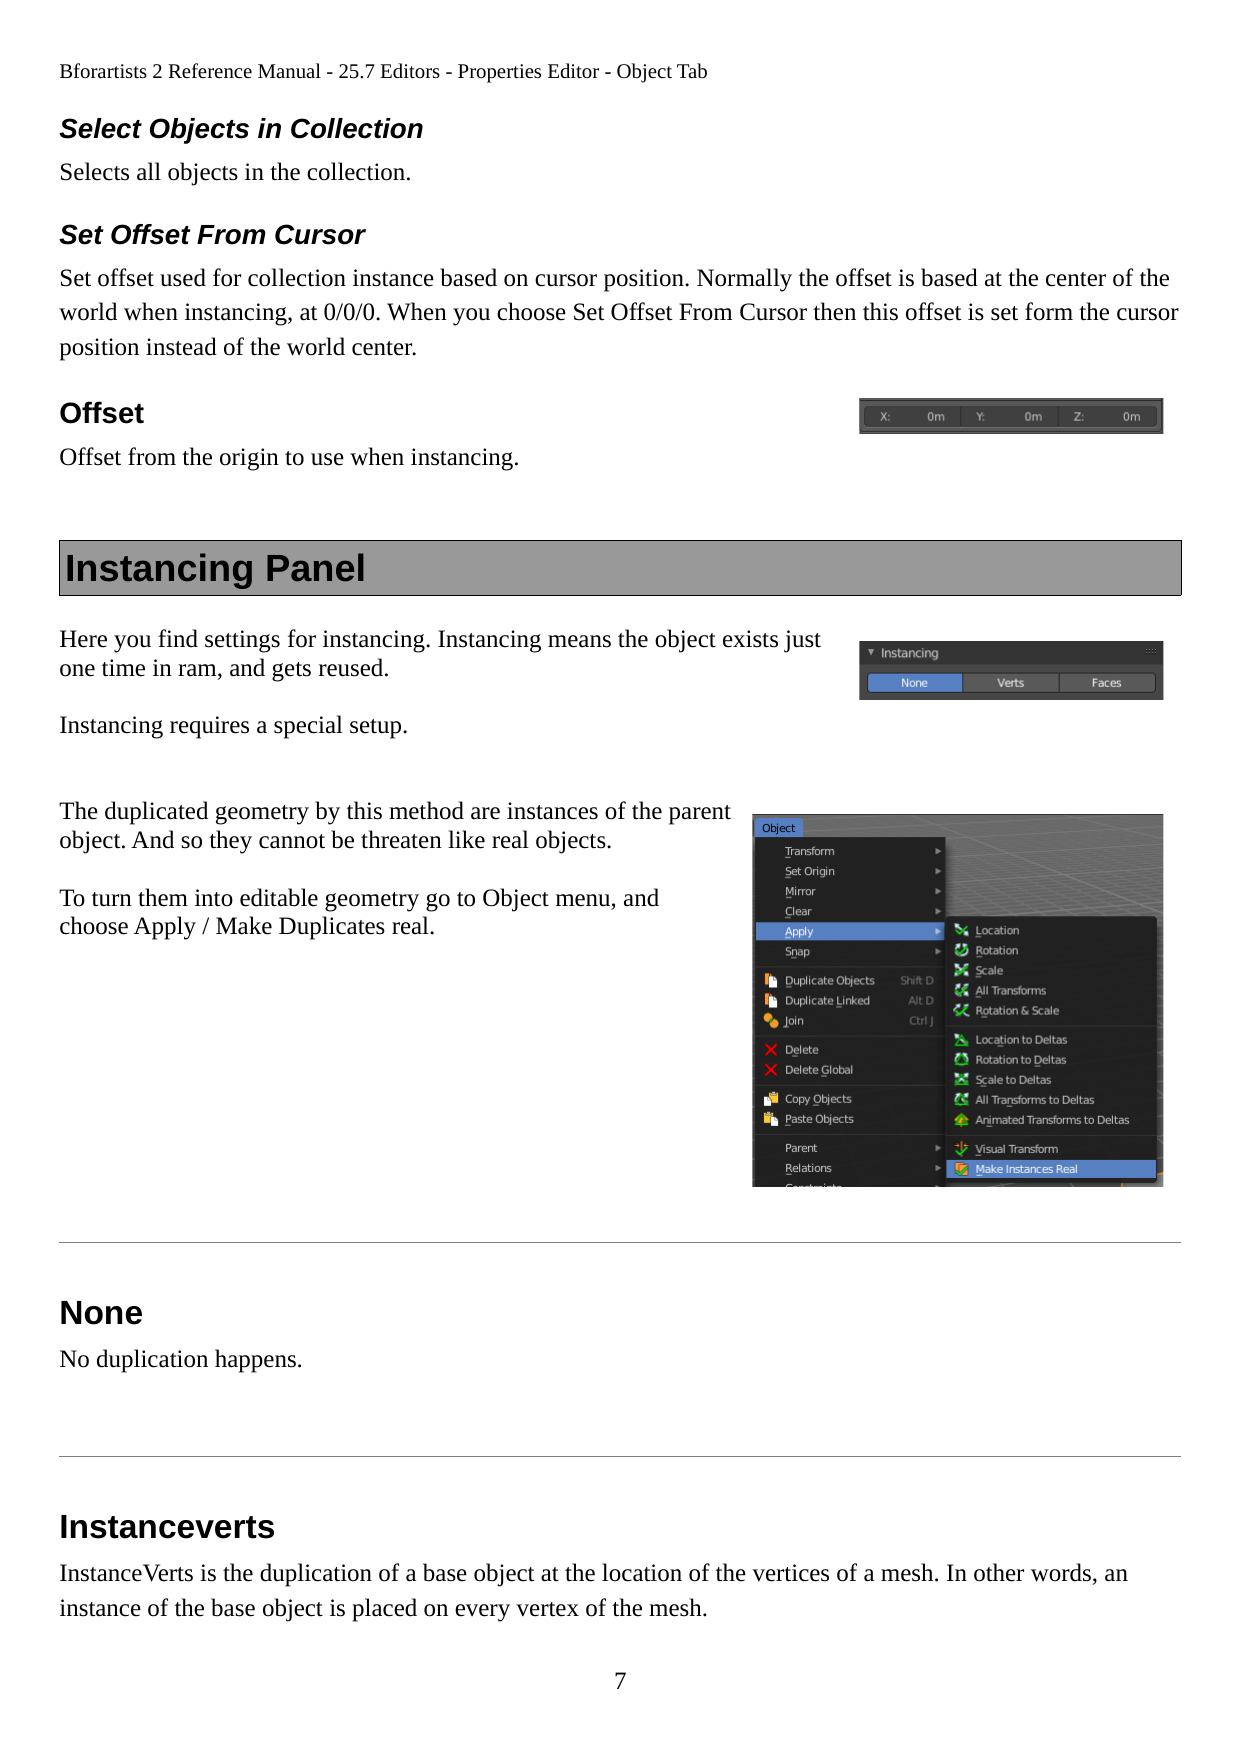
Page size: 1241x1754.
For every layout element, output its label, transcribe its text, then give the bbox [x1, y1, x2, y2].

text Offset from the origin to use when instancing. [59, 442, 1181, 471]
subtitle Set Offset From Cursor [59, 218, 1181, 250]
subtitle None [59, 1293, 1181, 1331]
text Selects all objects in the collection. [59, 157, 1181, 186]
text The duplicated geometry by this method are instances of the parent object. And so they cannot be threaten like real objects. [59, 796, 1181, 854]
picture [859, 398, 1164, 434]
text InstanceVerts is the duplication of a base object at the location of the vertices of a mesh. In other words, an instance of the base object is placed on every vertex of the mesh. [59, 1558, 1181, 1621]
picture [859, 641, 1164, 700]
table_header Instancing Panel [60, 541, 1181, 595]
subtitle Instanceverts [59, 1507, 1181, 1546]
text Instancing requires a special setup. [59, 710, 1181, 739]
text To turn them into editable geometry go to Object menu, and choose Apply / Make Duplicates real. [59, 883, 752, 940]
subtitle Offset [59, 396, 1181, 429]
text No duplication happens. [59, 1344, 1181, 1373]
text Here you find settings for instancing. Instancing means the object exists just one time in ram, and gets reused. [59, 624, 1181, 681]
picture [752, 814, 1164, 1187]
subtitle Select Objects in Collection [59, 113, 1181, 144]
text Set offset used for collection instance based on cursor position. Normally the offset is based at the center of the world when instancing, at 0/0/0. When you choose Set Offset From Cursor then this offset is set form the cursor position instead of the world center. [59, 263, 1181, 361]
